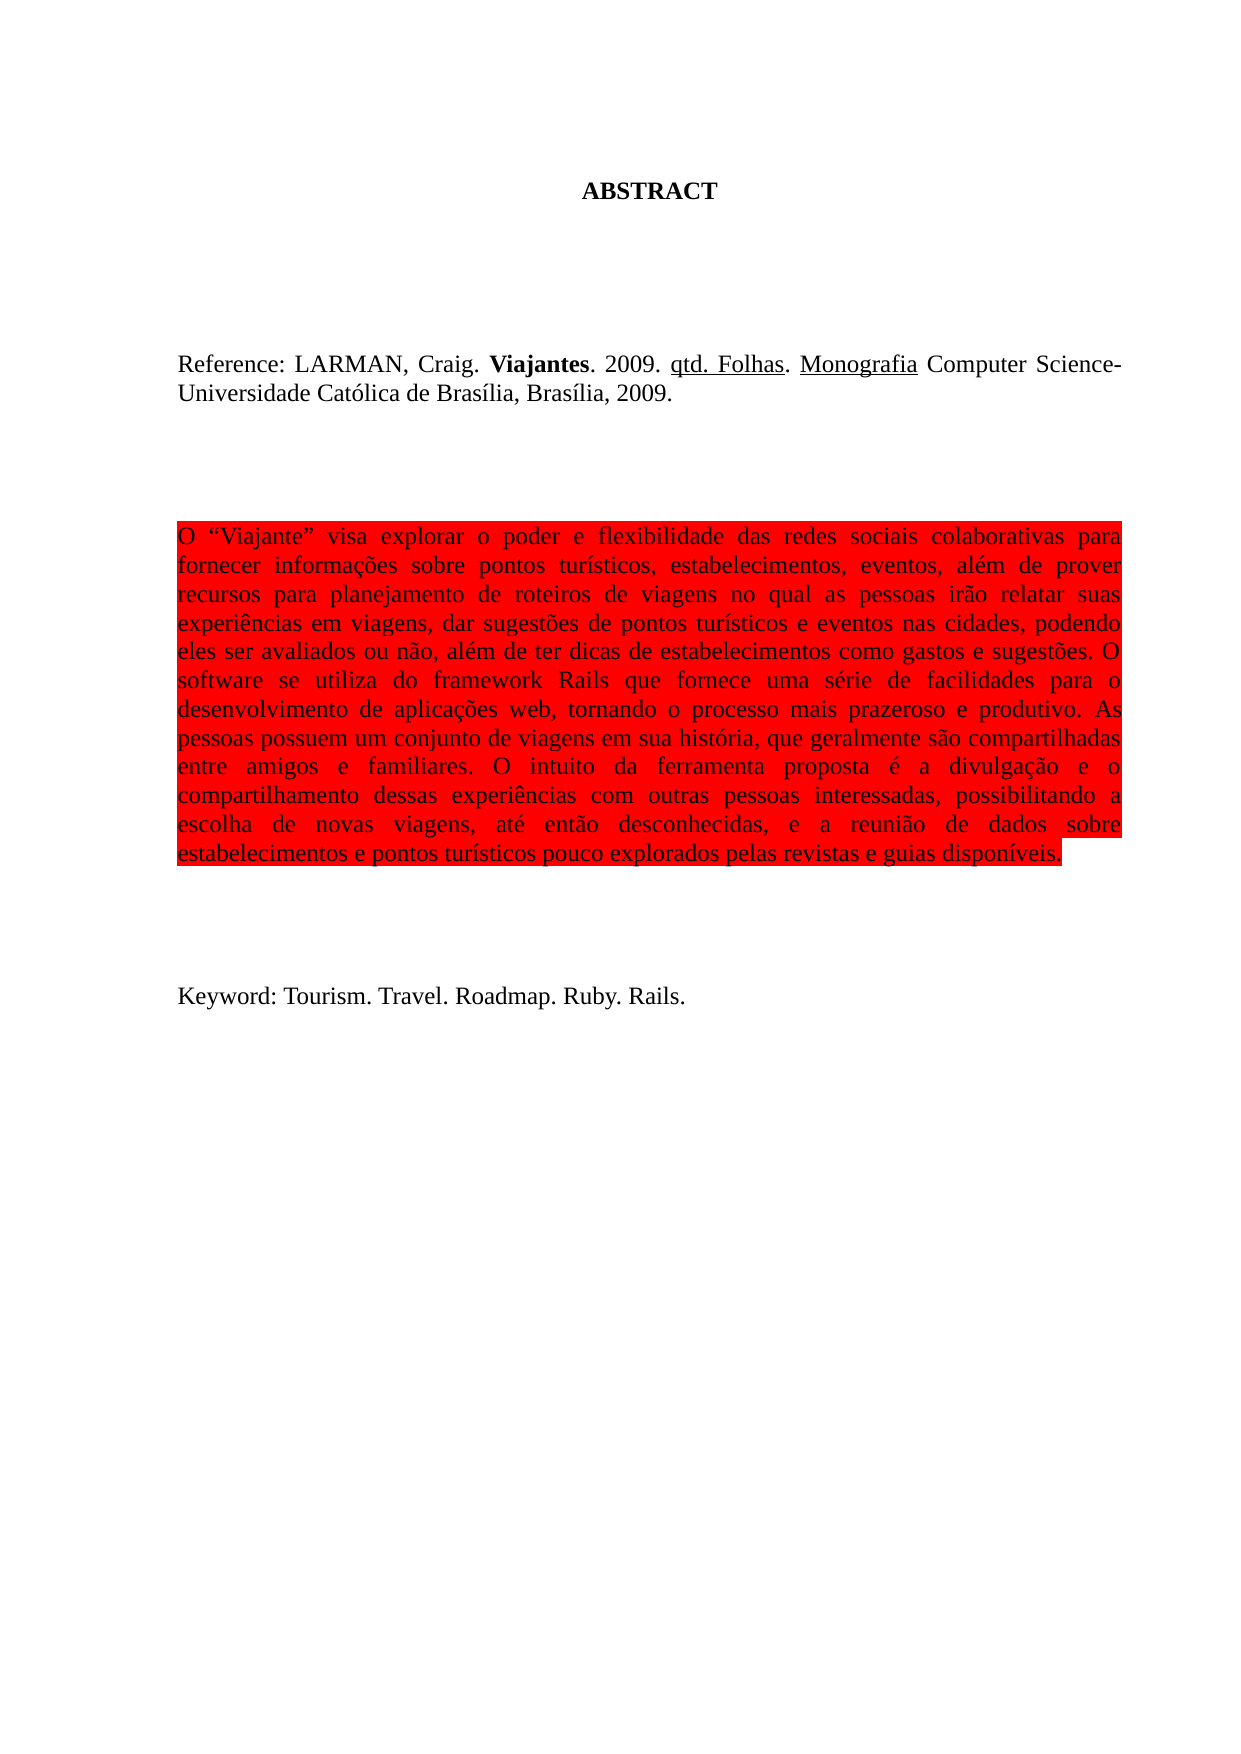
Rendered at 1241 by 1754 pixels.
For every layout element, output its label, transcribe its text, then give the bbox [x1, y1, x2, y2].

text Reference: LARMAN, Craig. Viajantes. 2009. qtd. Folhas. Monografia Computer Science-Universidade Católica de Brasília, Brasília, 2009. [177, 349, 1122, 406]
text ABSTRACT [177, 176, 1122, 205]
text O “Viajante” visa explorar o poder e flexibilidade das redes sociais colaborativas para fornecer informações sobre pontos turísticos, estabelecimentos, eventos, além de prover recursos para planejamento de roteiros de viagens no qual as pessoas irão relatar suas experiências em viagens, dar sugestões de pontos turísticos e eventos nas cidades, podendo eles ser avaliados ou não, além de ter dicas de estabelecimentos como gastos e sugestões. O software se utiliza do framework Rails que fornece uma série de facilidades para o desenvolvimento de aplicações web, tornando o processo mais prazeroso e produtivo. As pessoas possuem um conjunto de viagens em sua história, que geralmente são compartilhadas entre amigos e familiares. O intuito da ferramenta proposta é a divulgação e o compartilhamento dessas experiências com outras pessoas interessadas, possibilitando a escolha de novas viagens, até então desconhecidas, e a reunião de dados sobre estabelecimentos e pontos turísticos pouco explorados pelas revistas e guias disponíveis. [177, 521, 1122, 866]
text Keyword: Tourism. Travel. Roadmap. Ruby. Rails. [177, 981, 1122, 1010]
